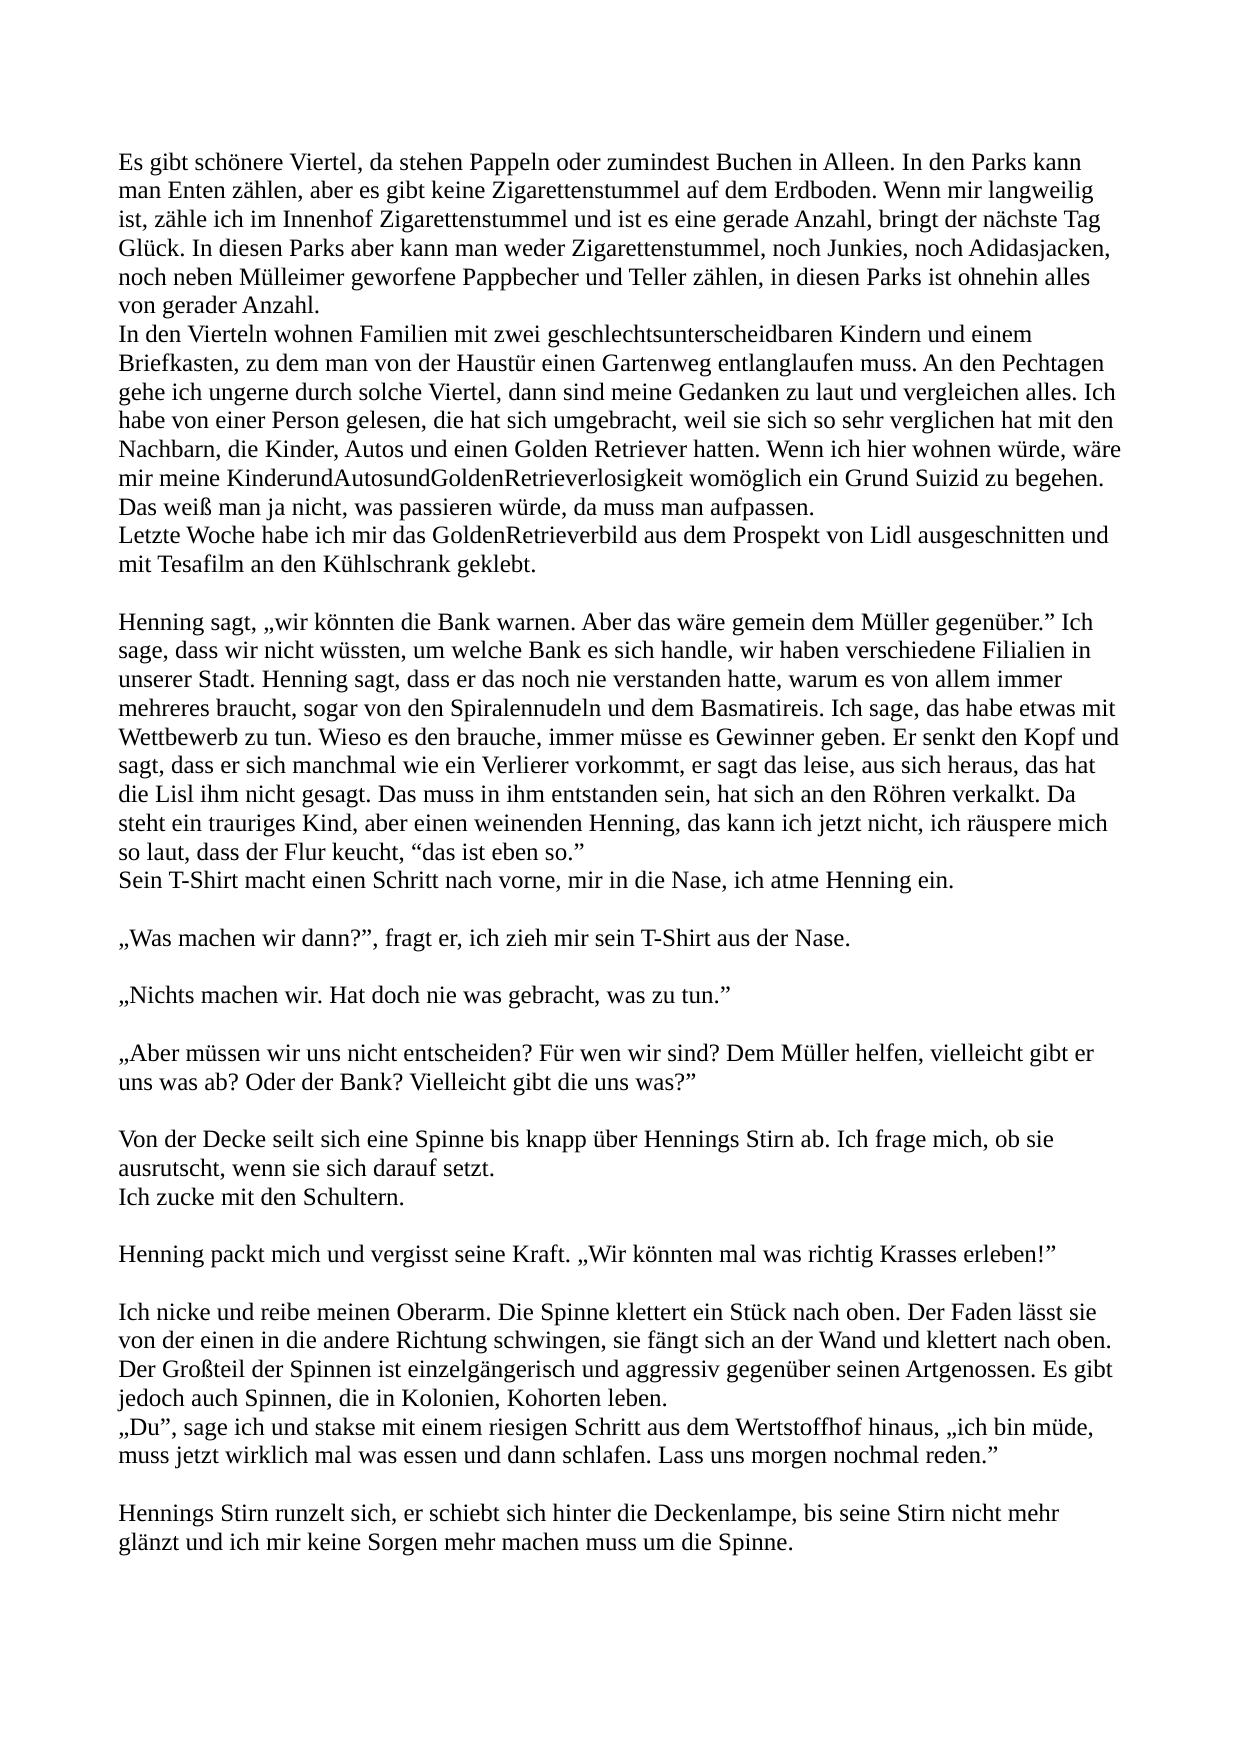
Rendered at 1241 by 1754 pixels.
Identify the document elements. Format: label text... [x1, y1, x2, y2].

text Henning packt mich und vergisst seine Kraft. „Wir könnten mal was richtig Krasses erleben!” [118, 1239, 1122, 1268]
text „Was machen wir dann?”, fragt er, ich zieh mir sein T-Shirt aus der Nase. [118, 923, 1122, 952]
text Ich zucke mit den Schultern. [118, 1182, 1122, 1211]
text Es gibt schönere Viertel, da stehen Pappeln oder zumindest Buchen in Alleen. In den Parks kann man Enten zählen, aber es gibt keine Zigarettenstummel auf dem Erdboden. Wenn mir langweilig ist, zähle ich im Innenhof Zigarettenstummel und ist es eine gerade Anzahl, bringt der nächste Tag Glück. In diesen Parks aber kann man weder Zigarettenstummel, noch Junkies, noch Adidasjacken, noch neben Mülleimer geworfene Pappbecher und Teller zählen, in diesen Parks ist ohnehin alles von gerader Anzahl. [118, 147, 1122, 319]
text In den Vierteln wohnen Familien mit zwei geschlechtsunterscheidbaren Kindern und einem Briefkasten, zu dem man von der Haustür einen Gartenweg entlanglaufen muss. An den Pechtagen gehe ich ungerne durch solche Viertel, dann sind meine Gedanken zu laut und vergleichen alles. Ich habe von einer Person gelesen, die hat sich umgebracht, weil sie sich so sehr verglichen hat mit den Nachbarn, die Kinder, Autos und einen Golden Retriever hatten. Wenn ich hier wohnen würde, wäre mir meine KinderundAutosundGoldenRetrieverlosigkeit womöglich ein Grund Suizid zu begehen. Das weiß man ja nicht, was passieren würde, da muss man aufpassen. [118, 319, 1122, 521]
text Von der Decke seilt sich eine Spinne bis knapp über Hennings Stirn ab. Ich frage mich, ob sie ausrutscht, wenn sie sich darauf setzt. [118, 1124, 1122, 1182]
text „Aber müssen wir uns nicht entscheiden? Für wen wir sind? Dem Müller helfen, vielleicht gibt er uns was ab? Oder der Bank? Vielleicht gibt die uns was?” [118, 1038, 1122, 1096]
text Letzte Woche habe ich mir das GoldenRetrieverbild aus dem Prospekt von Lidl ausgeschnitten und mit Tesafilm an den Kühlschrank geklebt. [118, 521, 1122, 578]
text „Du”, sage ich und stakse mit einem riesigen Schritt aus dem Wertstoffhof hinaus, „ich bin müde, muss jetzt wirklich mal was essen und dann schlafen. Lass uns morgen nochmal reden.” [118, 1412, 1122, 1469]
text Henning sagt, „wir könnten die Bank warnen. Aber das wäre gemein dem Müller gegenüber.” Ich sage, dass wir nicht wüssten, um welche Bank es sich handle, wir haben verschiedene Filialien in unserer Stadt. Henning sagt, dass er das noch nie verstanden hatte, warum es von allem immer mehreres braucht, sogar von den Spiralennudeln und dem Basmatireis. Ich sage, das habe etwas mit Wettbewerb zu tun. Wieso es den brauche, immer müsse es Gewinner geben. Er senkt den Kopf und sagt, dass er sich manchmal wie ein Verlierer vorkommt, er sagt das leise, aus sich heraus, das hat die Lisl ihm nicht gesagt. Das muss in ihm entstanden sein, hat sich an den Röhren verkalkt. Da steht ein trauriges Kind, aber einen weinenden Henning, das kann ich jetzt nicht, ich räuspere mich so laut, dass der Flur keucht, “das ist eben so.” [118, 607, 1122, 866]
text Sein T-Shirt macht einen Schritt nach vorne, mir in die Nase, ich atme Henning ein. [118, 866, 1122, 894]
text Hennings Stirn runzelt sich, er schiebt sich hinter die Deckenlampe, bis seine Stirn nicht mehr glänzt und ich mir keine Sorgen mehr machen muss um die Spinne. [118, 1498, 1122, 1556]
text Ich nicke und reibe meinen Oberarm. Die Spinne klettert ein Stück nach oben. Der Faden lässt sie von der einen in die andere Richtung schwingen, sie fängt sich an der Wand und klettert nach oben. Der Großteil der Spinnen ist einzelgängerisch und aggressiv gegenüber seinen Artgenossen. Es gibt jedoch auch Spinnen, die in Kolonien, Kohorten leben. [118, 1297, 1122, 1412]
text „Nichts machen wir. Hat doch nie was gebracht, was zu tun.” [118, 981, 1122, 1009]
